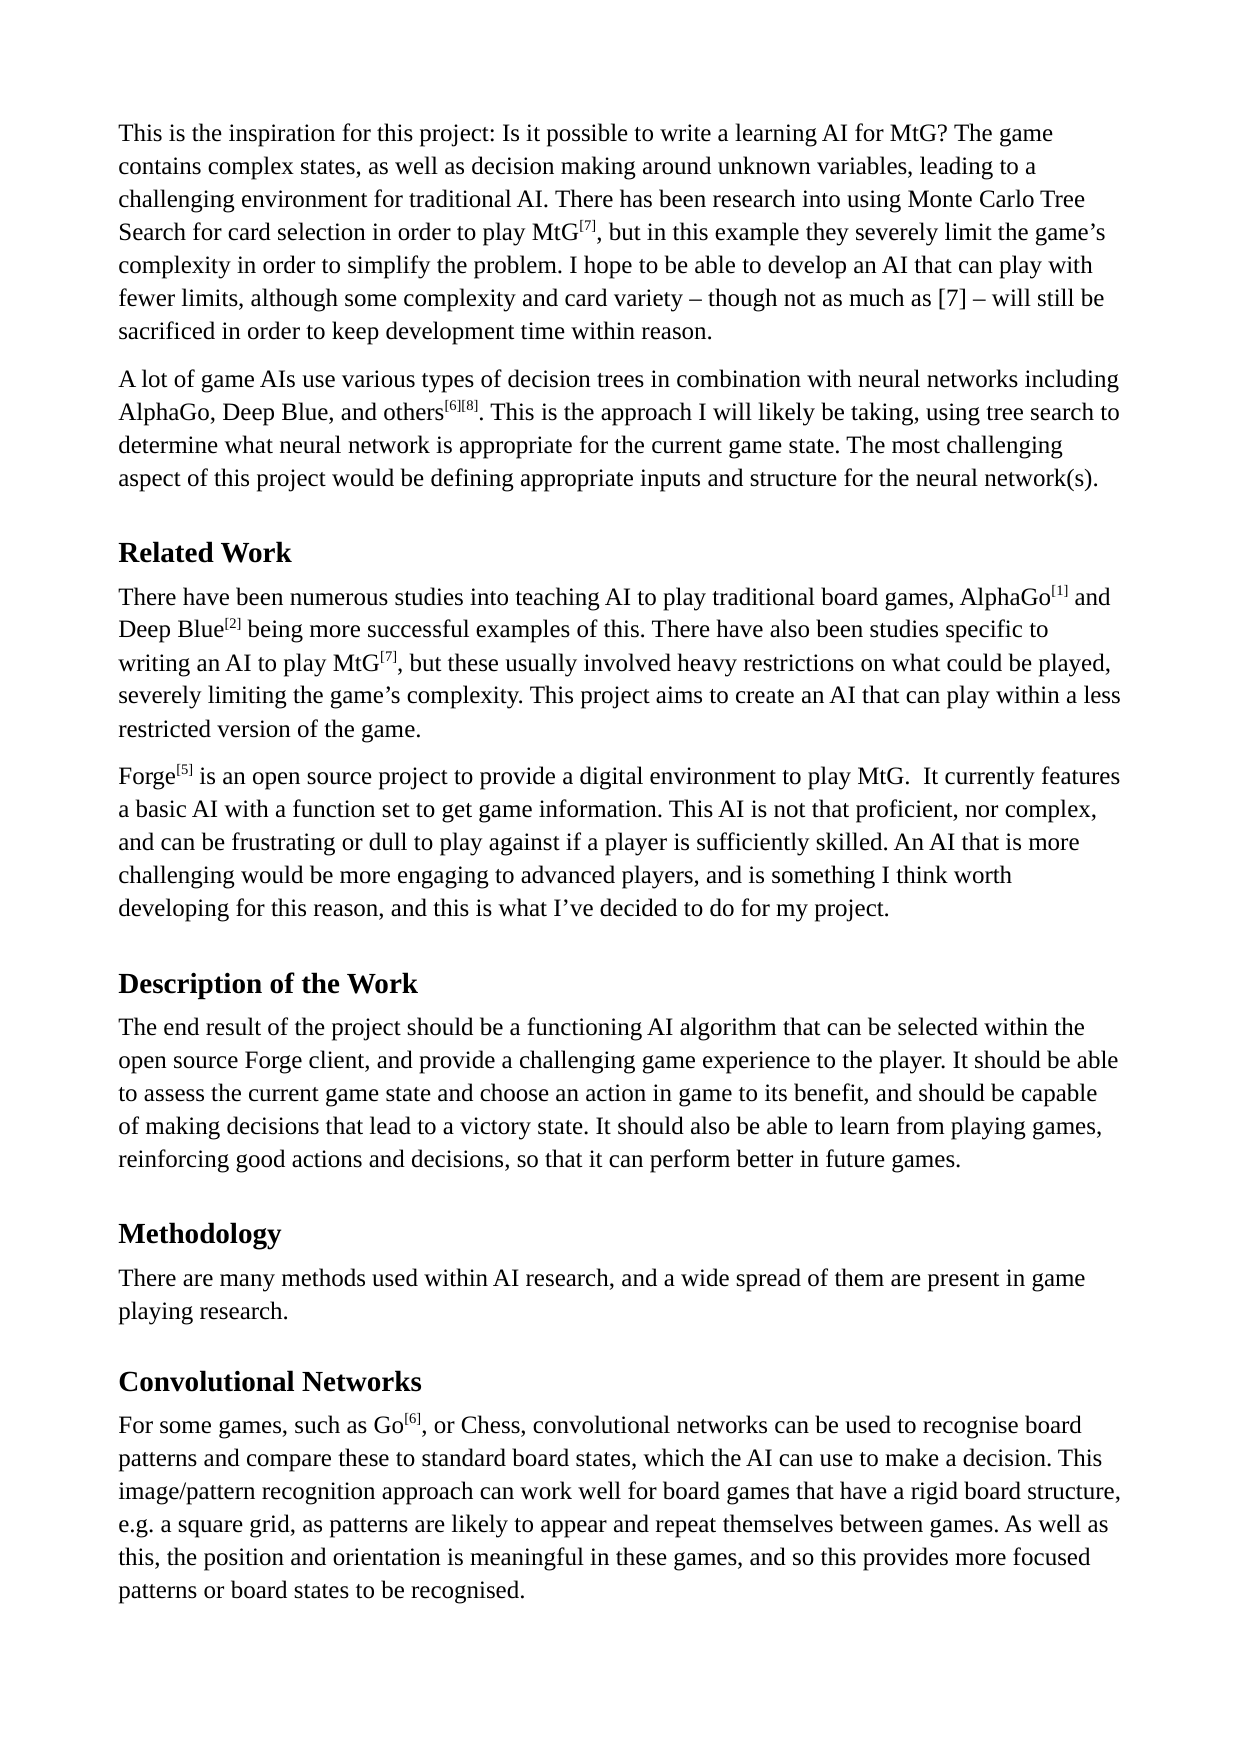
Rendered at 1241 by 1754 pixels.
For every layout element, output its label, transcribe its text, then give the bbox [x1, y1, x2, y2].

subtitle Description of the Work [118, 966, 1122, 999]
subtitle Convolutional Networks [118, 1364, 1122, 1398]
text A lot of game AIs use various types of decision trees in combination with neural networks including AlphaGo, Deep Blue, and others[6][8]. This is the approach I will likely be taking, using tree search to determine what neural network is appropriate for the current game state. The most challenging aspect of this project would be defining appropriate inputs and structure for the neural network(s). [118, 364, 1122, 492]
text This is the inspiration for this project: Is it possible to write a learning AI for MtG? The game contains complex states, as well as decision making around unknown variables, leading to a challenging environment for traditional AI. There has been research into using Monte Carlo Tree Search for card selection in order to play MtG[7], but in this example they severely limit the game’s complexity in order to simplify the problem. I hope to be able to develop an AI that can play with fewer limits, although some complexity and card variety – though not as much as [7] – will still be sacrificed in order to keep development time within reason. [118, 118, 1122, 345]
text Forge[5] is an open source project to provide a digital environment to play MtG. It currently features a basic AI with a function set to get game information. This AI is not that proficient, nor complex, and can be frustrating or dull to play against if a player is sufficiently skilled. An AI that is more challenging would be more engaging to advanced players, and is something I think worth developing for this reason, and this is what I’ve decided to do for my project. [118, 761, 1122, 922]
text There are many methods used within AI research, and a wide spread of them are present in game playing research. [118, 1263, 1122, 1324]
subtitle Methodology [118, 1217, 1122, 1250]
text For some games, such as Go[6], or Chess, convolutional networks can be used to recognise board patterns and compare these to standard board states, which the AI can use to make a decision. This image/pattern recognition approach can work well for board games that have a rigid board structure, e.g. a square grid, as patterns are likely to appear and repeat themselves between games. As well as this, the position and orientation is meaningful in these games, and so this provides more focused patterns or board states to be recognised. [118, 1410, 1122, 1604]
text There have been numerous studies into teaching AI to play traditional board games, AlphaGo[1] and Deep Blue[2] being more successful examples of this. There have also been studies specific to writing an AI to play MtG[7], but these usually involved heavy restrictions on what could be played, severely limiting the game’s complexity. This project aims to create an AI that can play within a less restricted version of the game. [118, 582, 1122, 742]
subtitle Related Work [118, 536, 1122, 569]
text The end result of the project should be a functioning AI algorithm that can be selected within the open source Forge client, and provide a challenging game experience to the player. It should be able to assess the current game state and choose an action in game to its benefit, and should be capable of making decisions that lead to a victory state. It should also be able to learn from playing games, reinforcing good actions and decisions, so that it can perform better in future games. [118, 1012, 1122, 1173]
